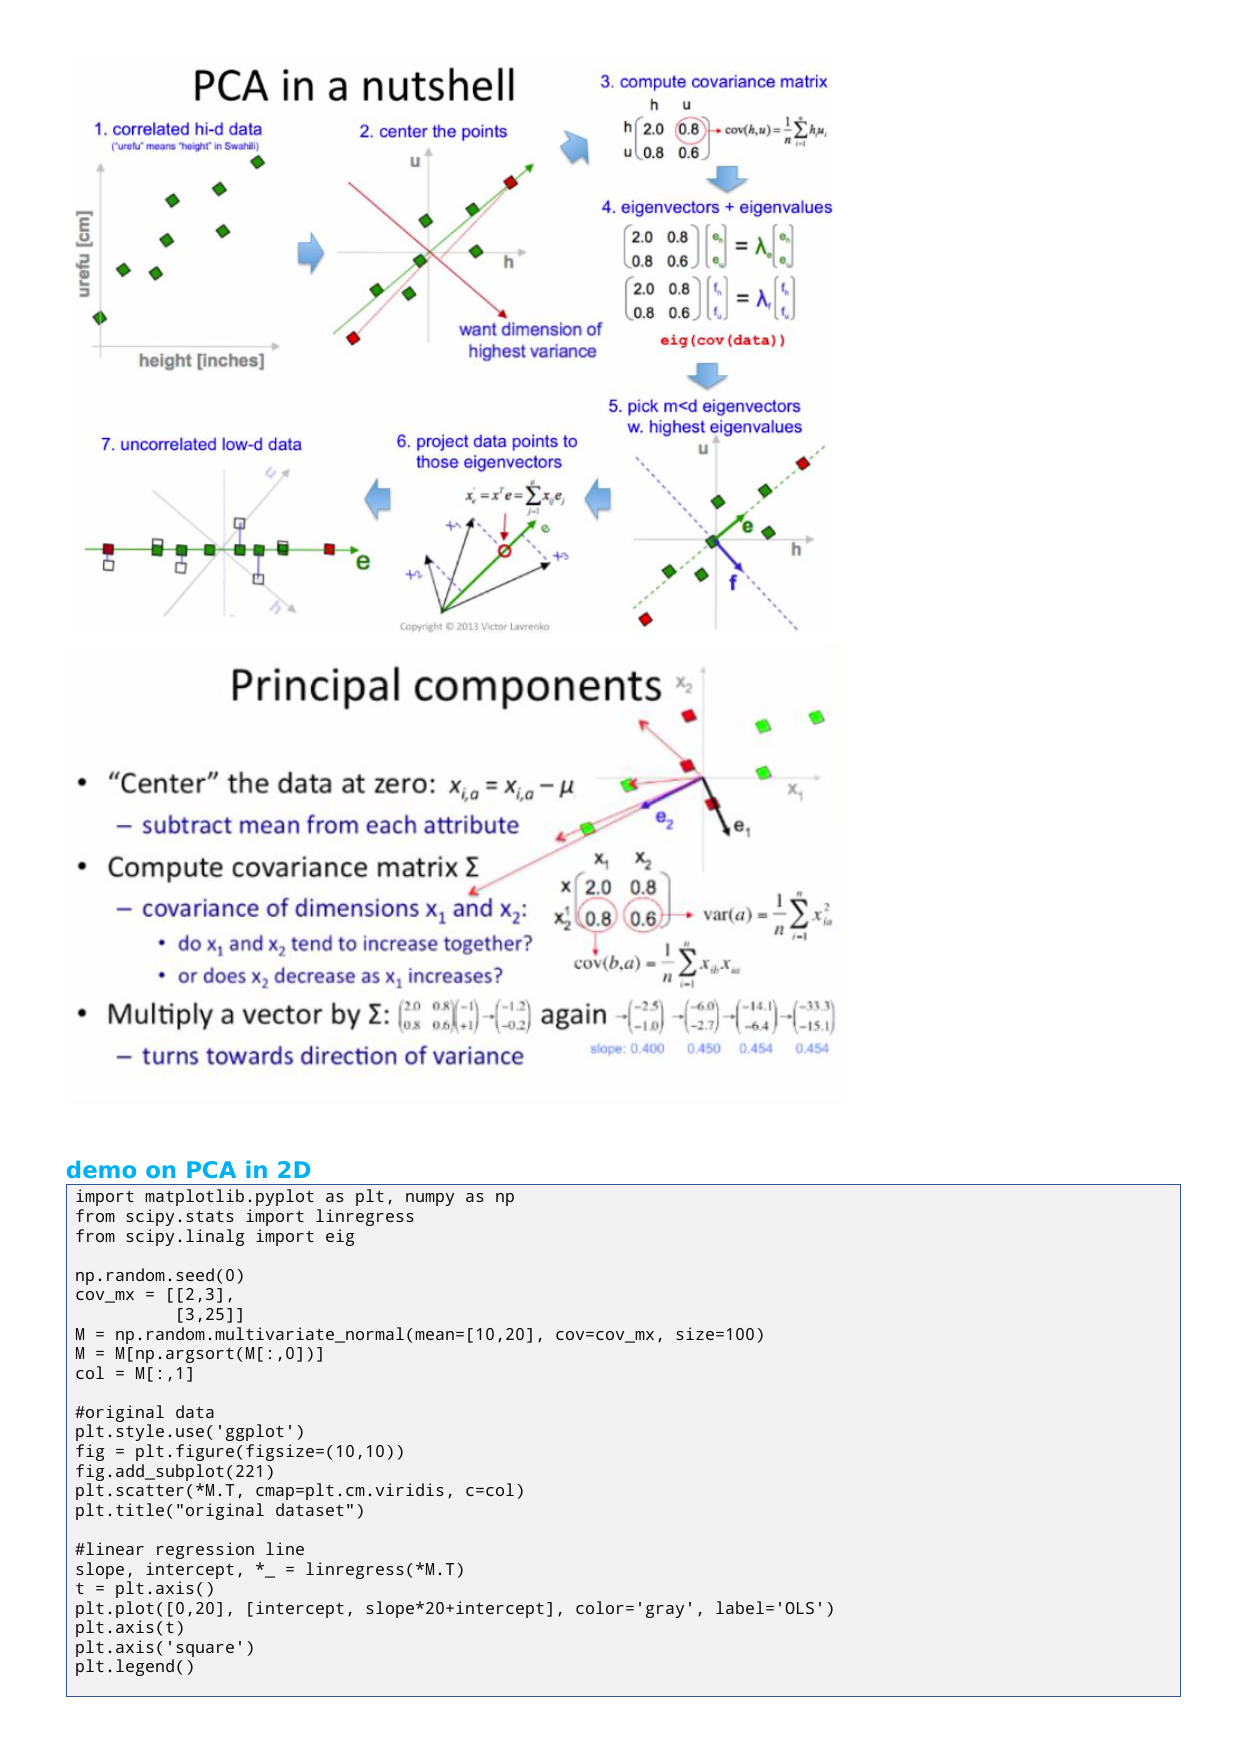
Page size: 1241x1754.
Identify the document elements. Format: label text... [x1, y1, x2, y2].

text plt.plot([0,20], [intercept, slope*20+intercept], color='gray', label='OLS') [67, 1596, 1180, 1615]
text cov_mx = [[2,3], [67, 1282, 1180, 1302]
text from scipy.stats import linregress [67, 1204, 1180, 1223]
text #original data [67, 1400, 1180, 1419]
text [3,25]] [67, 1302, 1180, 1321]
text M = M[np.argsort(M[:,0])] [67, 1341, 1180, 1361]
text col = M[:,1] [67, 1361, 1180, 1380]
text fig.add_subplot(221) [67, 1458, 1180, 1478]
title demo on PCA in 2D [66, 1158, 1181, 1184]
text plt.legend() [67, 1654, 1180, 1674]
text np.random.seed(0) [67, 1263, 1180, 1282]
text t = plt.axis() [67, 1576, 1180, 1596]
picture [65, 54, 845, 1105]
text M = np.random.multivariate_normal(mean=[10,20], cov=cov_mx, size=100) [67, 1321, 1180, 1341]
text plt.axis(t) [67, 1615, 1180, 1635]
text fig = plt.figure(figsize=(10,10)) [67, 1439, 1180, 1458]
text from scipy.linalg import eig [67, 1223, 1180, 1243]
text plt.scatter(*M.T, cmap=plt.cm.viridis, c=col) [67, 1478, 1180, 1498]
text slope, intercept, *_ = linregress(*M.T) [67, 1556, 1180, 1576]
text import matplotlib.pyplot as plt, numpy as np [67, 1185, 1180, 1204]
text plt.title("original dataset") [67, 1498, 1180, 1517]
text plt.style.use('ggplot') [67, 1419, 1180, 1439]
text #linear regression line [67, 1537, 1180, 1556]
text plt.axis('square') [67, 1635, 1180, 1654]
